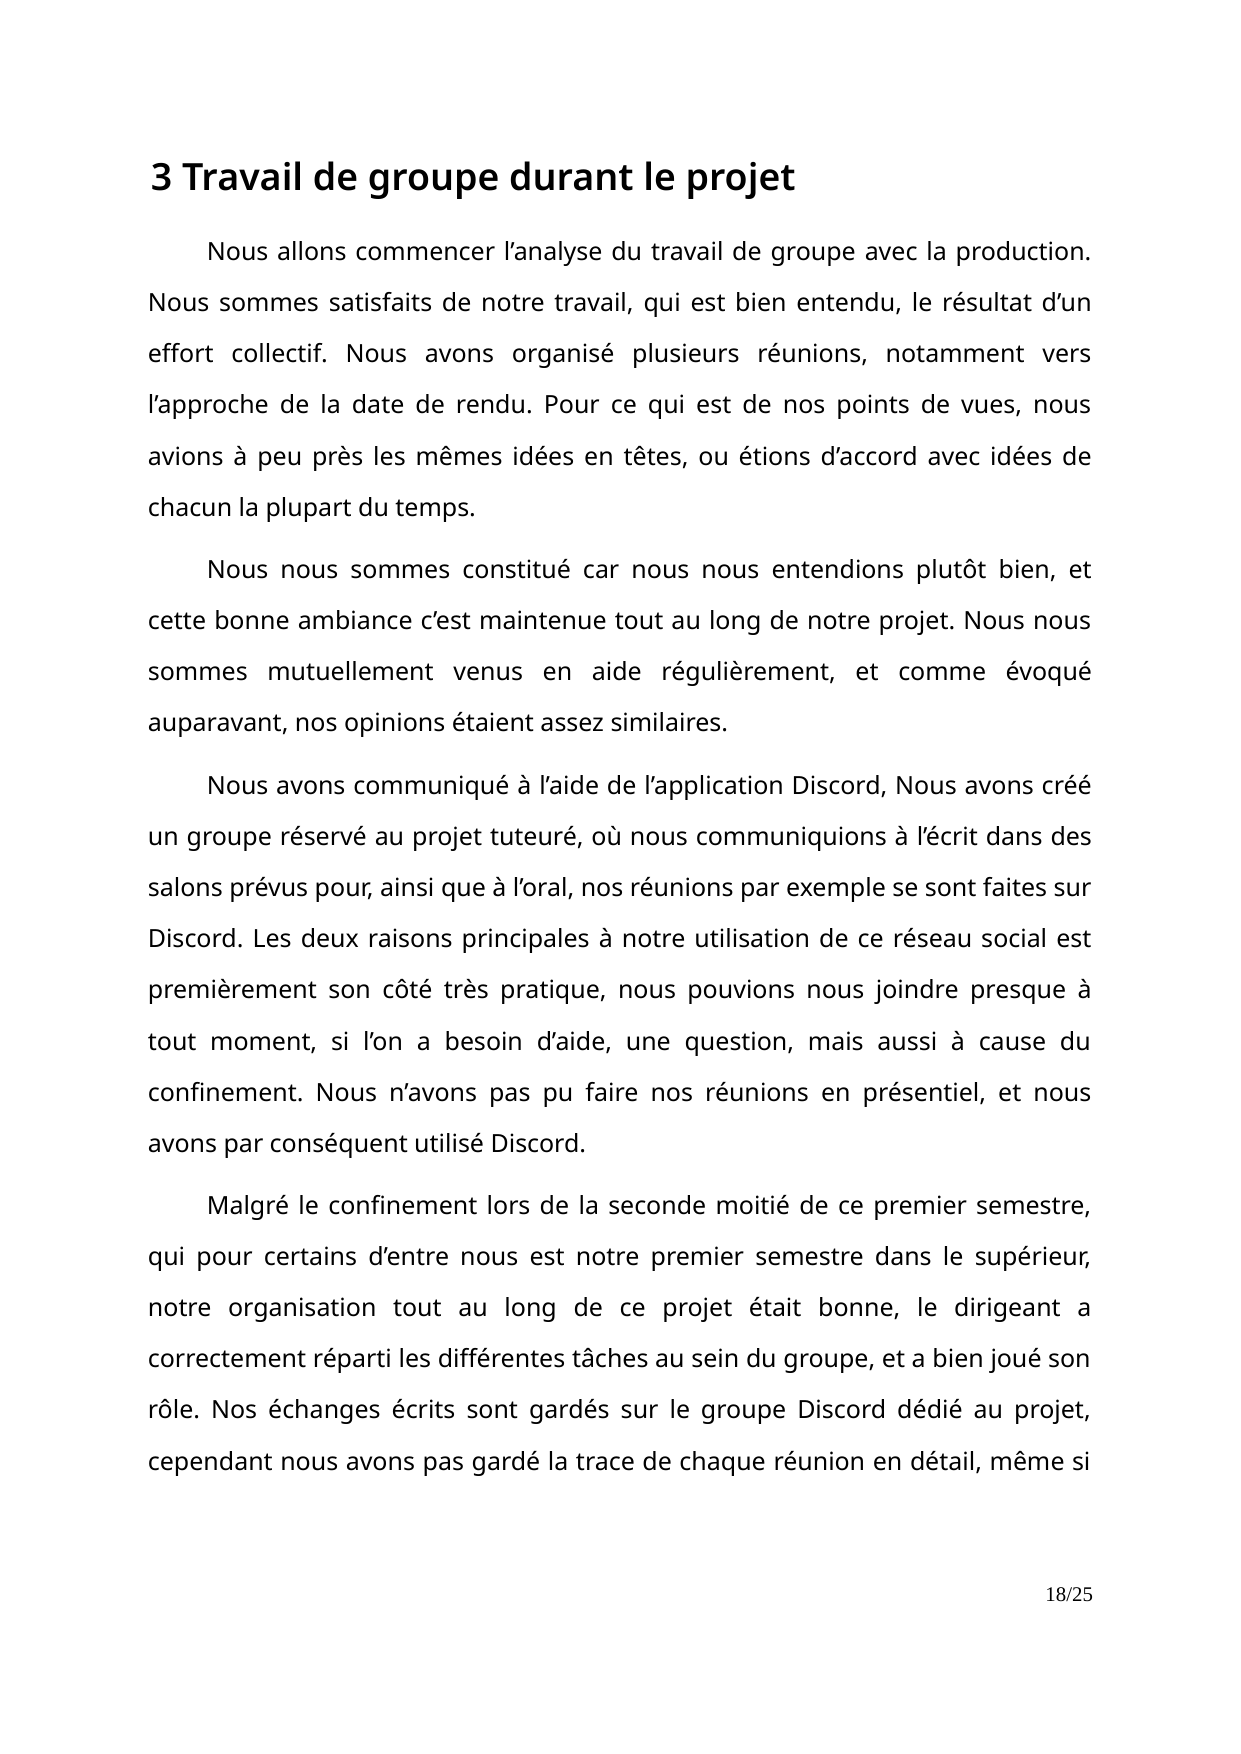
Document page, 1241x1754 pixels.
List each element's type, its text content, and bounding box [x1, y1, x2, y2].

text Nous avons communiqué à l’aide de l’application Discord, Nous avons créé un groupe réservé au projet tuteuré, où nous communiquions à l’écrit dans des salons prévus pour, ainsi que à l’oral, nos réunions par exemple se sont faites sur Discord. Les deux raisons principales à notre utilisation de ce réseau social est premièrement son côté très pratique, nous pouvions nous joindre presque à tout moment, si l’on a besoin d’aide, une question, mais aussi à cause du confinement. Nous n’avons pas pu faire nos réunions en présentiel, et nous avons par conséquent utilisé Discord. [148, 768, 1093, 1159]
text Malgré le confinement lors de la seconde moitié de ce premier semestre, qui pour certains d’entre nous est notre premier semestre dans le supérieur, notre organisation tout au long de ce projet était bonne, le dirigeant a correctement réparti les différentes tâches au sein du groupe, et a bien joué son rôle. Nos échanges écrits sont gardés sur le groupe Discord dédié au projet, cependant nous avons pas gardé la trace de chaque réunion en détail, même si [148, 1188, 1093, 1477]
text Nous nous sommes constitué car nous nous entendions plutôt bien, et cette bonne ambiance c’est maintenue tout au long de notre projet. Nous nous sommes mutuellement venus en aide régulièrement, et comme évoqué auparavant, nos opinions étaient assez similaires. [148, 552, 1093, 739]
text Nous allons commencer l’analyse du travail de groupe avec la production. Nous sommes satisfaits de notre travail, qui est bien entendu, le résultat d’un effort collectif. Nous avons organisé plusieurs réunions, notamment vers l’approche de la date de rendu. Pour ce qui est de nos points de vues, nous avions à peu près les mêmes idées en têtes, ou étions d’accord avec idées de chacun la plupart du temps. [148, 234, 1093, 523]
subtitle Travail de groupe durant le projet [148, 148, 1093, 204]
